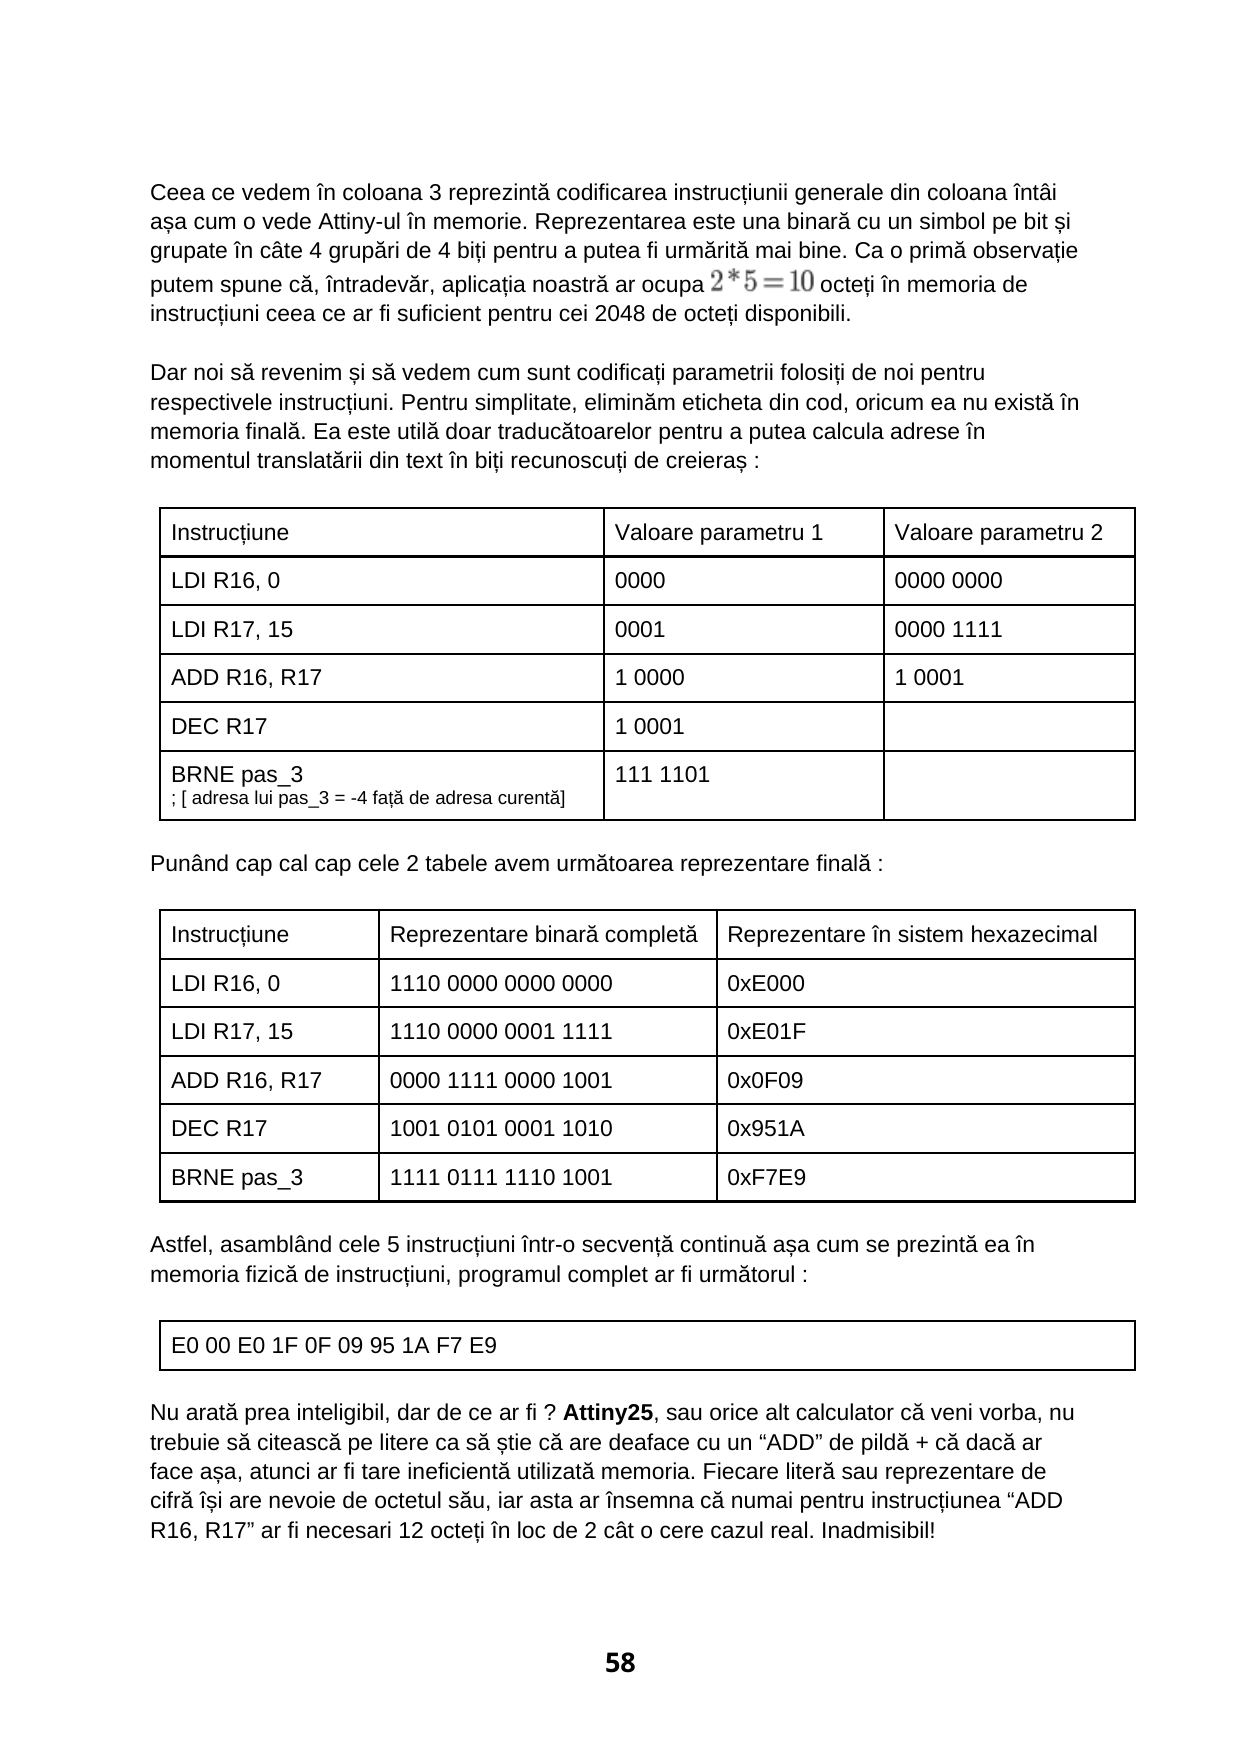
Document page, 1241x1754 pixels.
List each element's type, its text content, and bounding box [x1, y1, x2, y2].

table_cell [885, 703, 1134, 749]
text Ceea ce vedem în coloana 3 reprezintă codificarea instrucțiunii generale din coloana întâi așa cum o vede Attiny-ul în memorie. Reprezentarea este una binară cu un simbol pe bit și grupate în câte 4 grupări de 4 biți pentru a putea fi urmărită mai bine. Ca o primă observație putem spune că, întradevăr, aplicația noastră ar ocupa octeți în memoria de instrucțiuni ceea ce ar fi suficient pentru cei 2048 de octeți disponibili. [150, 179, 1090, 327]
table_cell 0000 0000 [885, 558, 1134, 604]
table_header Reprezentare în sistem hexazecimal [718, 911, 1134, 958]
table_cell 0xE01F [718, 1008, 1134, 1055]
table_cell [885, 752, 1134, 819]
table_header Reprezentare binară completă [380, 911, 716, 958]
table_cell 1110 0000 0000 0000 [380, 960, 716, 1006]
table_cell 1 0000 [605, 655, 883, 701]
table_cell 1111 0111 1110 1001 [380, 1154, 716, 1200]
table_header Valoare parametru 1 [605, 509, 883, 555]
picture [710, 267, 814, 293]
table_cell 1110 0000 0001 1111 [380, 1008, 716, 1055]
table_cell 0xF7E9 [718, 1154, 1134, 1200]
table_cell 111 1101 [605, 752, 883, 819]
text Nu arată prea inteligibil, dar de ce ar fi ? Attiny25, sau orice alt calculator că veni vorba, nu trebuie să citească pe litere ca să știe că are deaface cu un “ADD” de pildă + că dacă ar face așa, atunci ar fi tare ineficientă utilizată memoria. Fiecare literă sau reprezentare de cifră își are nevoie de octetul său, iar asta ar însemna că numai pentru instrucțiunea “ADD R16, R17” ar fi necesari 12 octeți în loc de 2 cât o cere cazul real. Inadmisibil! [150, 1400, 1090, 1543]
table_header Instrucțiune [161, 911, 378, 958]
table_cell LDI R17, 15 [161, 1008, 378, 1055]
table_header E0 00 E0 1F 0F 09 95 1A F7 E9 [161, 1322, 1134, 1368]
table_cell 0000 1111 0000 1001 [380, 1057, 716, 1103]
text Astfel, asamblând cele 5 instrucțiuni într-o secvență continuă așa cum se prezintă ea în memoria fizică de instrucțiuni, programul complet ar fi următorul : [150, 1232, 1090, 1287]
table_cell DEC R17 [161, 703, 603, 749]
table_cell BRNE pas_3 [161, 1154, 378, 1200]
text Punând cap cal cap cele 2 tabele avem următoarea reprezentare finală : [150, 850, 1090, 876]
table_cell 0x0F09 [718, 1057, 1134, 1103]
table_cell DEC R17 [161, 1105, 378, 1152]
table_header Instrucțiune [161, 509, 603, 555]
table_cell LDI R16, 0 [161, 558, 603, 604]
table_cell LDI R17, 15 [161, 606, 603, 652]
table_header Valoare parametru 2 [885, 509, 1134, 555]
table_cell 0000 [605, 558, 883, 604]
table_cell 0000 1111 [885, 606, 1134, 652]
table_cell 1001 0101 0001 1010 [380, 1105, 716, 1152]
table_cell 1 0001 [885, 655, 1134, 701]
table_cell 1 0001 [605, 703, 883, 749]
table_cell 0001 [605, 606, 883, 652]
table_cell ADD R16, R17 [161, 1057, 378, 1103]
table_cell BRNE pas_3 ; [ adresa lui pas_3 = -4 față de adresa curentă] [161, 752, 603, 819]
table_cell LDI R16, 0 [161, 960, 378, 1006]
table_cell ADD R16, R17 [161, 655, 603, 701]
table_cell 0xE000 [718, 960, 1134, 1006]
table_cell 0x951A [718, 1105, 1134, 1152]
text Dar noi să revenim și să vedem cum sunt codificați parametrii folosiți de noi pentru respectivele instrucțiuni. Pentru simplitate, eliminăm eticheta din cod, oricum ea nu există în memoria finală. Ea este utilă doar traducătoarelor pentru a putea calcula adrese în momentul translatării din text în biți recunoscuți de creieraș : [150, 360, 1090, 474]
